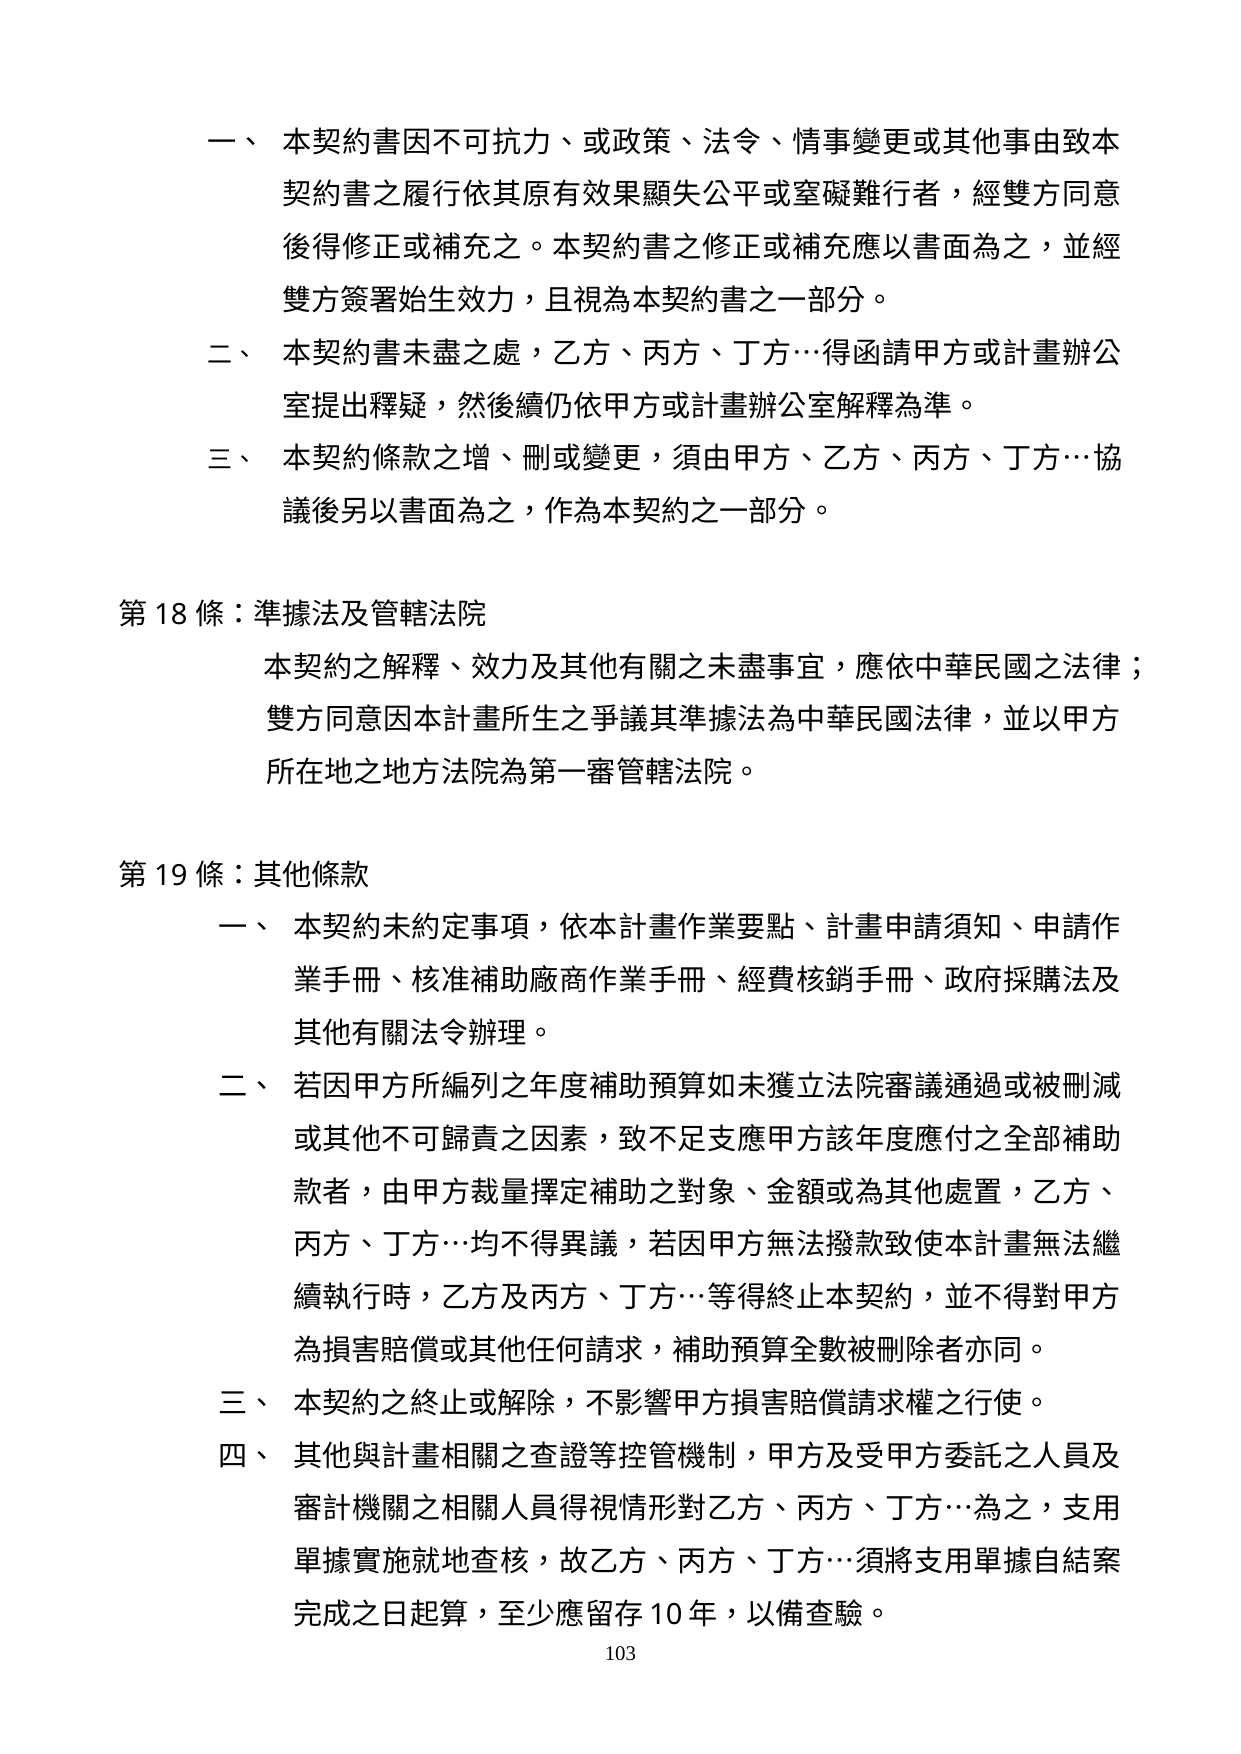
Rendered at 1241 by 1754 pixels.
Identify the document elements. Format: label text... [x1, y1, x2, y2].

text 本契約之解釋、效力及其他有關之未盡事宜，應依中華民國之法律；雙方同意因本計畫所生之爭議其準據法為中華民國法律，並以甲方所在地之地方法院為第一審管轄法院。 [264, 643, 1122, 791]
list 本契約書因不可抗力、或政策、法令、情事變更或其他事由致本契約書之履行依其原有效果顯失公平或窒礙難行者，經雙方同意後得修正或補充之。本契約書之修正或補充應以書面為之，並經雙方簽署始生效力，且視為本契約書之一部分。 [207, 118, 1122, 319]
list 本契約之終止或解除，不影響甲方損害賠償請求權之行使。 [218, 1379, 1122, 1422]
text 第 18 條：準據法及管轄法院 [118, 590, 1122, 633]
text 第 19 條：其他條款 [118, 851, 1122, 893]
list 本契約未約定事項，依本計畫作業要點、計畫申請須知、申請作業手冊、核准補助廠商作業手冊、經費核銷手冊、政府採購法及其他有關法令辦理。 [218, 904, 1122, 1052]
list 其他與計畫相關之查證等控管機制，甲方及受甲方委託之人員及審計機關之相關人員得視情形對乙方、丙方、丁方…為之，支用單據實施就地查核，故乙方、丙方、丁方…須將支用單據自結案完成之日起算，至少應留存10年，以備查驗。 [218, 1432, 1122, 1633]
list 本契約條款之增、刪或變更，須由甲方、乙方、丙方、丁方…協議後另以書面為之，作為本契約之一部分。 [207, 435, 1122, 530]
list 本契約書未盡之處，乙方、丙方、丁方…得函請甲方或計畫辦公室提出釋疑，然後續仍依甲方或計畫辦公室解釋為準。 [207, 329, 1122, 424]
list 若因甲方所編列之年度補助預算如未獲立法院審議通過或被刪減或其他不可歸責之因素，致不足支應甲方該年度應付之全部補助款者，由甲方裁量擇定補助之對象、金額或為其他處置，乙方、丙方、丁方…均不得異議，若因甲方無法撥款致使本計畫無法繼續執行時，乙方及丙方、丁方…等得終止本契約，並不得對甲方為損害賠償或其他任何請求，補助預算全數被刪除者亦同。 [218, 1062, 1122, 1369]
